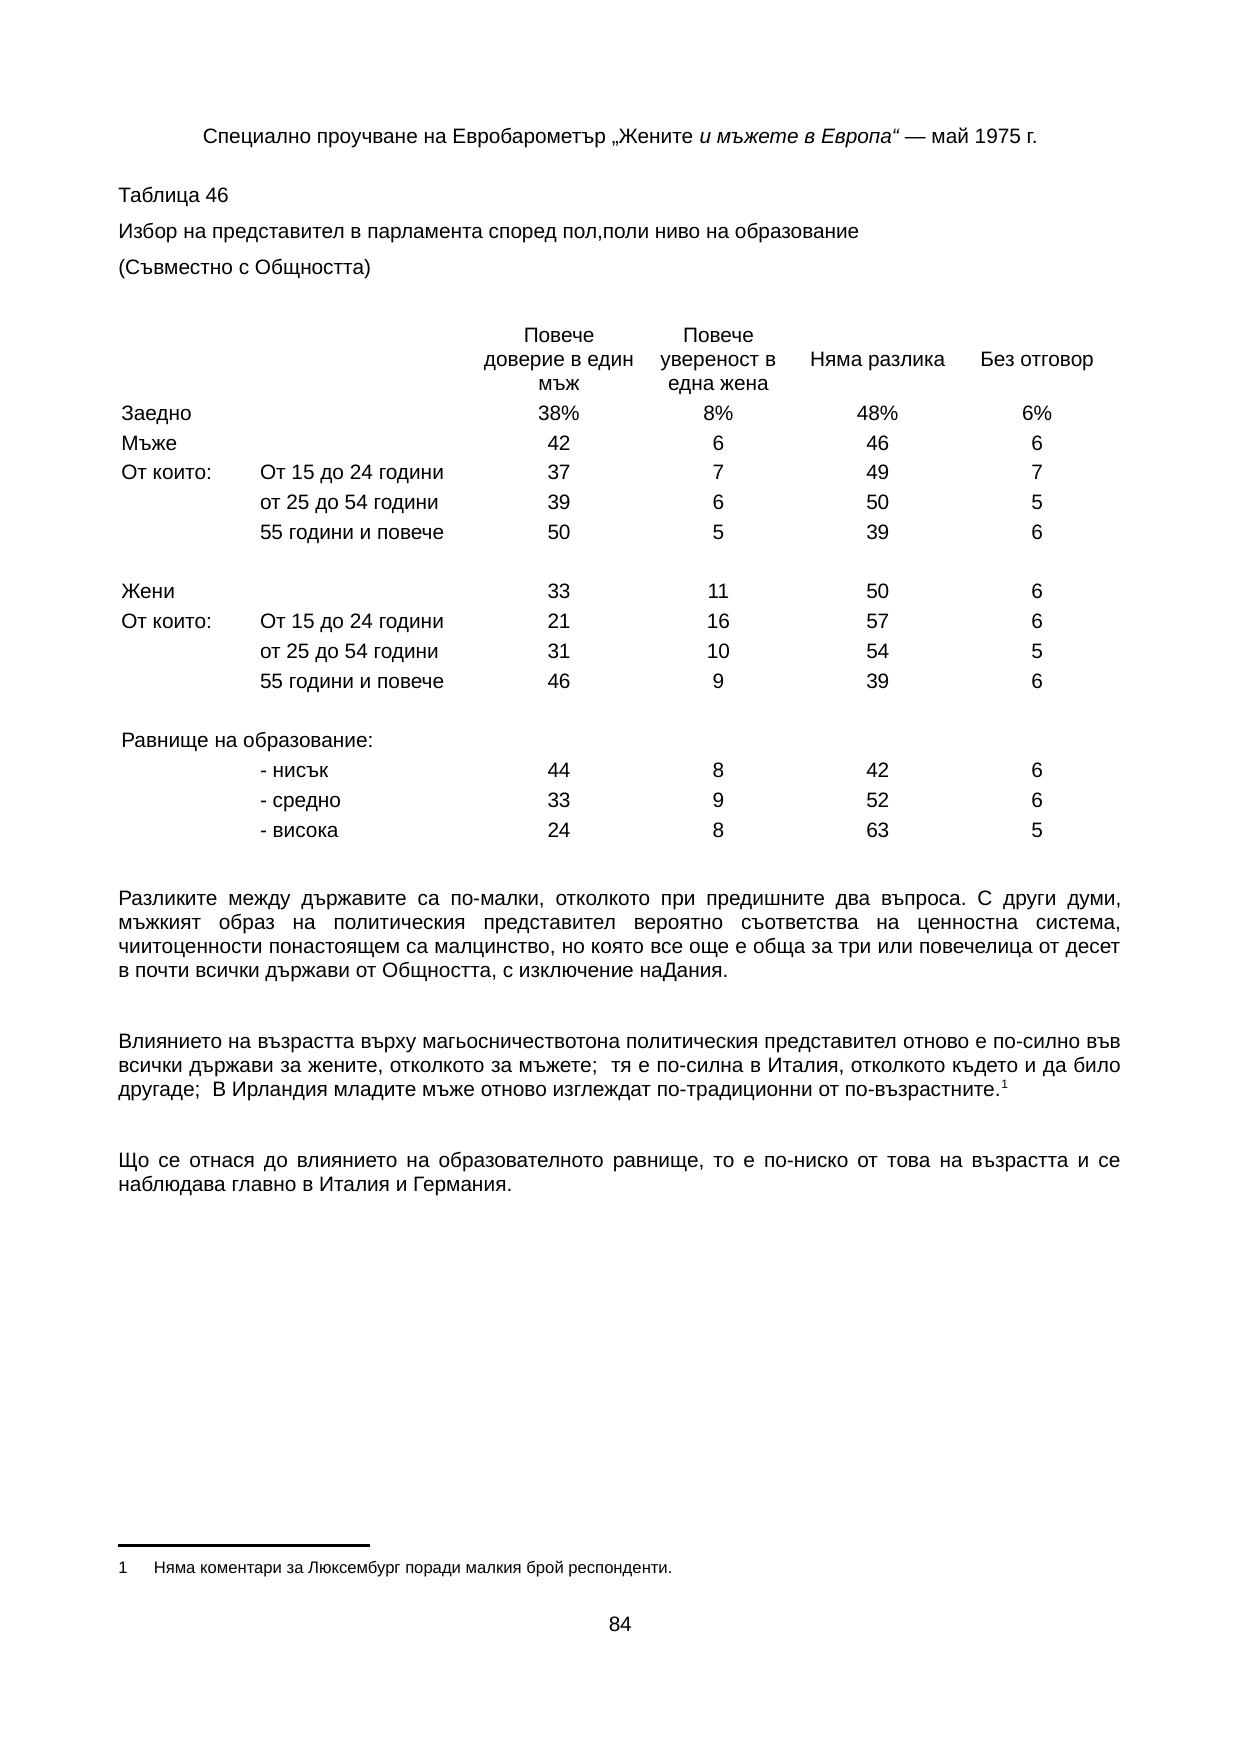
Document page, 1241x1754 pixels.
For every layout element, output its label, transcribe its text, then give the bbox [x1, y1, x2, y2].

table_cell 39 [798, 666, 957, 696]
table_cell 46 [479, 666, 638, 696]
table_cell Заедно [118, 398, 257, 427]
table_cell [118, 785, 257, 815]
table_cell 6 [957, 576, 1117, 606]
table_cell [118, 815, 257, 844]
table_cell От които: [118, 606, 257, 636]
table_cell [479, 696, 638, 725]
table_cell [639, 725, 798, 755]
table_cell 9 [639, 666, 798, 696]
text Влиянието на възрастта върху магьосничествотона политическия представител отново е по-силно във всички държави за жените, отколкото за мъжете; тя е по-силна в Италия, отколкото където и да било другаде; В Ирландия младите мъже отново изглеждат по-традиционни от по-възрастните. [118, 1029, 1122, 1101]
table_cell 11 [639, 576, 798, 606]
table_cell [957, 547, 1117, 576]
table_cell [118, 487, 257, 517]
table_cell 6 [957, 517, 1117, 547]
table_cell 6 [957, 428, 1117, 457]
table_cell [257, 398, 479, 427]
table_cell 5 [957, 815, 1117, 844]
table_cell От които: [118, 457, 257, 487]
table_cell 50 [798, 576, 957, 606]
table_cell 63 [798, 815, 957, 844]
table_cell 42 [798, 755, 957, 785]
table_cell [798, 547, 957, 576]
table_cell 5 [957, 636, 1117, 666]
table_cell 5 [957, 487, 1117, 517]
text Няма коментари за Люксембург поради малкия брой респонденти. [118, 1557, 1122, 1577]
table_header Няма разлика [798, 320, 957, 398]
table_header [257, 320, 479, 398]
table_cell - средно [257, 785, 479, 815]
table_cell 6 [639, 428, 798, 457]
table_cell 8% [639, 398, 798, 427]
table_cell 46 [798, 428, 957, 457]
text Разликите между държавите са по-малки, отколкото при предишните два въпроса. С други думи, мъжкият образ на политическия представител вероятно съответства на ценностна система, чиитоценности понастоящем са малцинство, но която все още е обща за три или повечелица от десет в почти всички държави от Общността, с изключение наДания. [118, 886, 1122, 982]
table_cell 57 [798, 606, 957, 636]
table_cell 8 [639, 755, 798, 785]
table_cell 38% [479, 398, 638, 427]
table_cell 50 [479, 517, 638, 547]
table_cell 8 [639, 815, 798, 844]
table_cell [479, 547, 638, 576]
table_cell От 15 до 24 години [257, 457, 479, 487]
table_cell 6 [957, 755, 1117, 785]
table_cell [257, 576, 479, 606]
table_cell [118, 636, 257, 666]
table_cell от 25 до 54 години [257, 636, 479, 666]
text Избор на представител в парламента според пол,поли ниво на образование [118, 219, 1122, 243]
table_cell - висока [257, 815, 479, 844]
table_cell - нисък [257, 755, 479, 785]
table_cell [118, 517, 257, 547]
table_cell [798, 696, 957, 725]
table_cell [639, 547, 798, 576]
table_header [118, 320, 257, 398]
table_cell 54 [798, 636, 957, 666]
table_cell 55 години и повече [257, 666, 479, 696]
table_cell 39 [798, 517, 957, 547]
table_cell 21 [479, 606, 638, 636]
table_cell [118, 666, 257, 696]
table_cell 48% [798, 398, 957, 427]
table_cell Мъже [118, 428, 257, 457]
table_cell [118, 547, 257, 576]
table_cell Равнище на образование: [118, 725, 479, 755]
table_cell [257, 696, 479, 725]
table_header Без отговор [957, 320, 1117, 398]
text Що се отнася до влиянието на образователното равнище, то е по-ниско от това на възрастта и се наблюдава главно в Италия и Германия. [118, 1148, 1122, 1196]
table_cell [639, 696, 798, 725]
text (Съвместно с Общността) [118, 254, 1122, 278]
table_cell От 15 до 24 години [257, 606, 479, 636]
table_cell [118, 696, 257, 725]
table_cell 31 [479, 636, 638, 666]
table_cell 49 [798, 457, 957, 487]
table_cell [257, 547, 479, 576]
table_cell 33 [479, 785, 638, 815]
table_header Повече доверие в един мъж [479, 320, 638, 398]
table_cell от 25 до 54 години [257, 487, 479, 517]
table_cell 24 [479, 815, 638, 844]
table_cell 6 [957, 606, 1117, 636]
table_cell Жени [118, 576, 257, 606]
table_cell 6% [957, 398, 1117, 427]
table_cell 39 [479, 487, 638, 517]
table_cell 33 [479, 576, 638, 606]
table_cell 50 [798, 487, 957, 517]
table_cell 37 [479, 457, 638, 487]
table_cell 55 години и повече [257, 517, 479, 547]
table_cell 6 [957, 666, 1117, 696]
table_cell 44 [479, 755, 638, 785]
table_cell [957, 725, 1117, 755]
table_cell [479, 725, 638, 755]
table_cell [957, 696, 1117, 725]
table_cell [798, 725, 957, 755]
table_cell 6 [639, 487, 798, 517]
table_cell 52 [798, 785, 957, 815]
table_cell 10 [639, 636, 798, 666]
text Таблица 46 [118, 183, 1122, 207]
table_cell 7 [639, 457, 798, 487]
table_cell 7 [957, 457, 1117, 487]
table_cell 6 [957, 785, 1117, 815]
table_header Повече увереност в една жена [639, 320, 798, 398]
table_cell [118, 755, 257, 785]
table_cell 9 [639, 785, 798, 815]
table_cell 5 [639, 517, 798, 547]
table_cell [257, 428, 479, 457]
table_cell 16 [639, 606, 798, 636]
table_cell 42 [479, 428, 638, 457]
